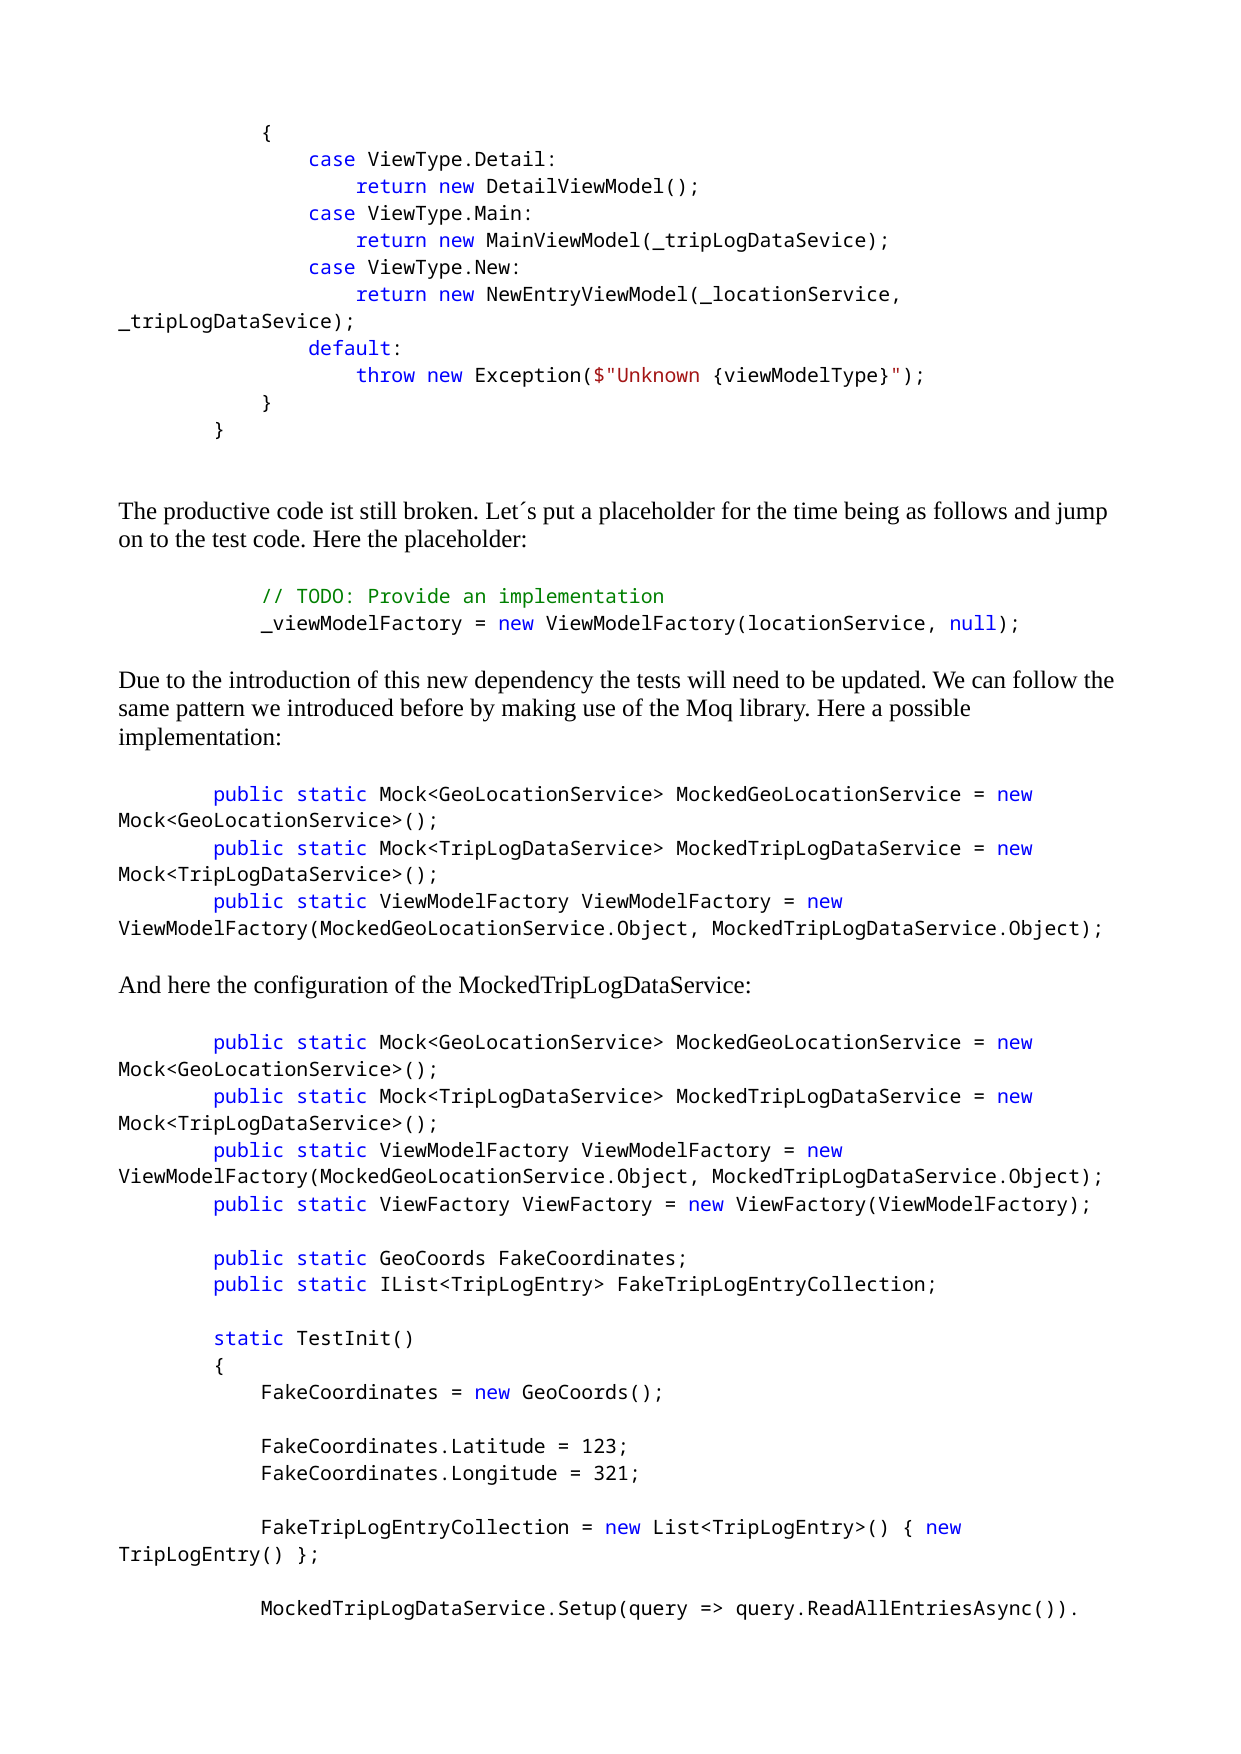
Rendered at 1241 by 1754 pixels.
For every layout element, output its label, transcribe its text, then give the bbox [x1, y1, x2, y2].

text return new MainViewModel(_tripLogDataSevice); [118, 226, 1122, 253]
text static TestInit() [118, 1325, 1122, 1352]
text { [118, 1352, 1122, 1379]
text FakeCoordinates.Longitude = 321; [118, 1459, 1122, 1487]
text Due to the introduction of this new dependency the tests will need to be updated. We can follow the same pattern we introduced before by making use of the Moq library. Here a possible implementation: [118, 665, 1122, 751]
text public static ViewFactory ViewFactory = new ViewFactory(ViewModelFactory); [118, 1190, 1122, 1217]
text throw new Exception($"Unknown {viewModelType}"); [118, 361, 1122, 388]
text FakeCoordinates = new GeoCoords(); [118, 1379, 1122, 1406]
text return new NewEntryViewModel(_locationService, _tripLogDataSevice); [118, 280, 1122, 334]
text public static ViewModelFactory ViewModelFactory = new ViewModelFactory(MockedGeoLocationService.Object, MockedTripLogDataService.Object); [118, 1136, 1122, 1190]
text The productive code ist still broken. Let´s put a placeholder for the time being as follows and jump on to the test code. Here the placeholder: [118, 496, 1122, 553]
text public static Mock<GeoLocationService> MockedGeoLocationService = new Mock<GeoLocationService>(); [118, 780, 1122, 834]
text } [118, 415, 1122, 442]
text _viewModelFactory = new ViewModelFactory(locationService, null); [118, 609, 1122, 636]
text public static ViewModelFactory ViewModelFactory = new ViewModelFactory(MockedGeoLocationService.Object, MockedTripLogDataService.Object); [118, 888, 1122, 942]
text // TODO: Provide an implementation [118, 582, 1122, 609]
text public static Mock<TripLogDataService> MockedTripLogDataService = new Mock<TripLogDataService>(); [118, 834, 1122, 888]
text default: [118, 334, 1122, 361]
text return new DetailViewModel(); [118, 172, 1122, 199]
text case ViewType.Detail: [118, 145, 1122, 172]
text } [118, 388, 1122, 415]
text public static IList<TripLogEntry> FakeTripLogEntryCollection; [118, 1271, 1122, 1298]
text public static Mock<GeoLocationService> MockedGeoLocationService = new Mock<GeoLocationService>(); [118, 1028, 1122, 1082]
text FakeTripLogEntryCollection = new List<TripLogEntry>() { new TripLogEntry() }; [118, 1513, 1122, 1567]
text MockedTripLogDataService.Setup(query => query.ReadAllEntriesAsync()). [118, 1594, 1122, 1621]
text And here the configuration of the MockedTripLogDataService: [118, 970, 1122, 999]
text case ViewType.Main: [118, 199, 1122, 226]
text case ViewType.New: [118, 253, 1122, 280]
text public static GeoCoords FakeCoordinates; [118, 1244, 1122, 1271]
text FakeCoordinates.Latitude = 123; [118, 1433, 1122, 1459]
text { [118, 118, 1122, 145]
text public static Mock<TripLogDataService> MockedTripLogDataService = new Mock<TripLogDataService>(); [118, 1082, 1122, 1136]
